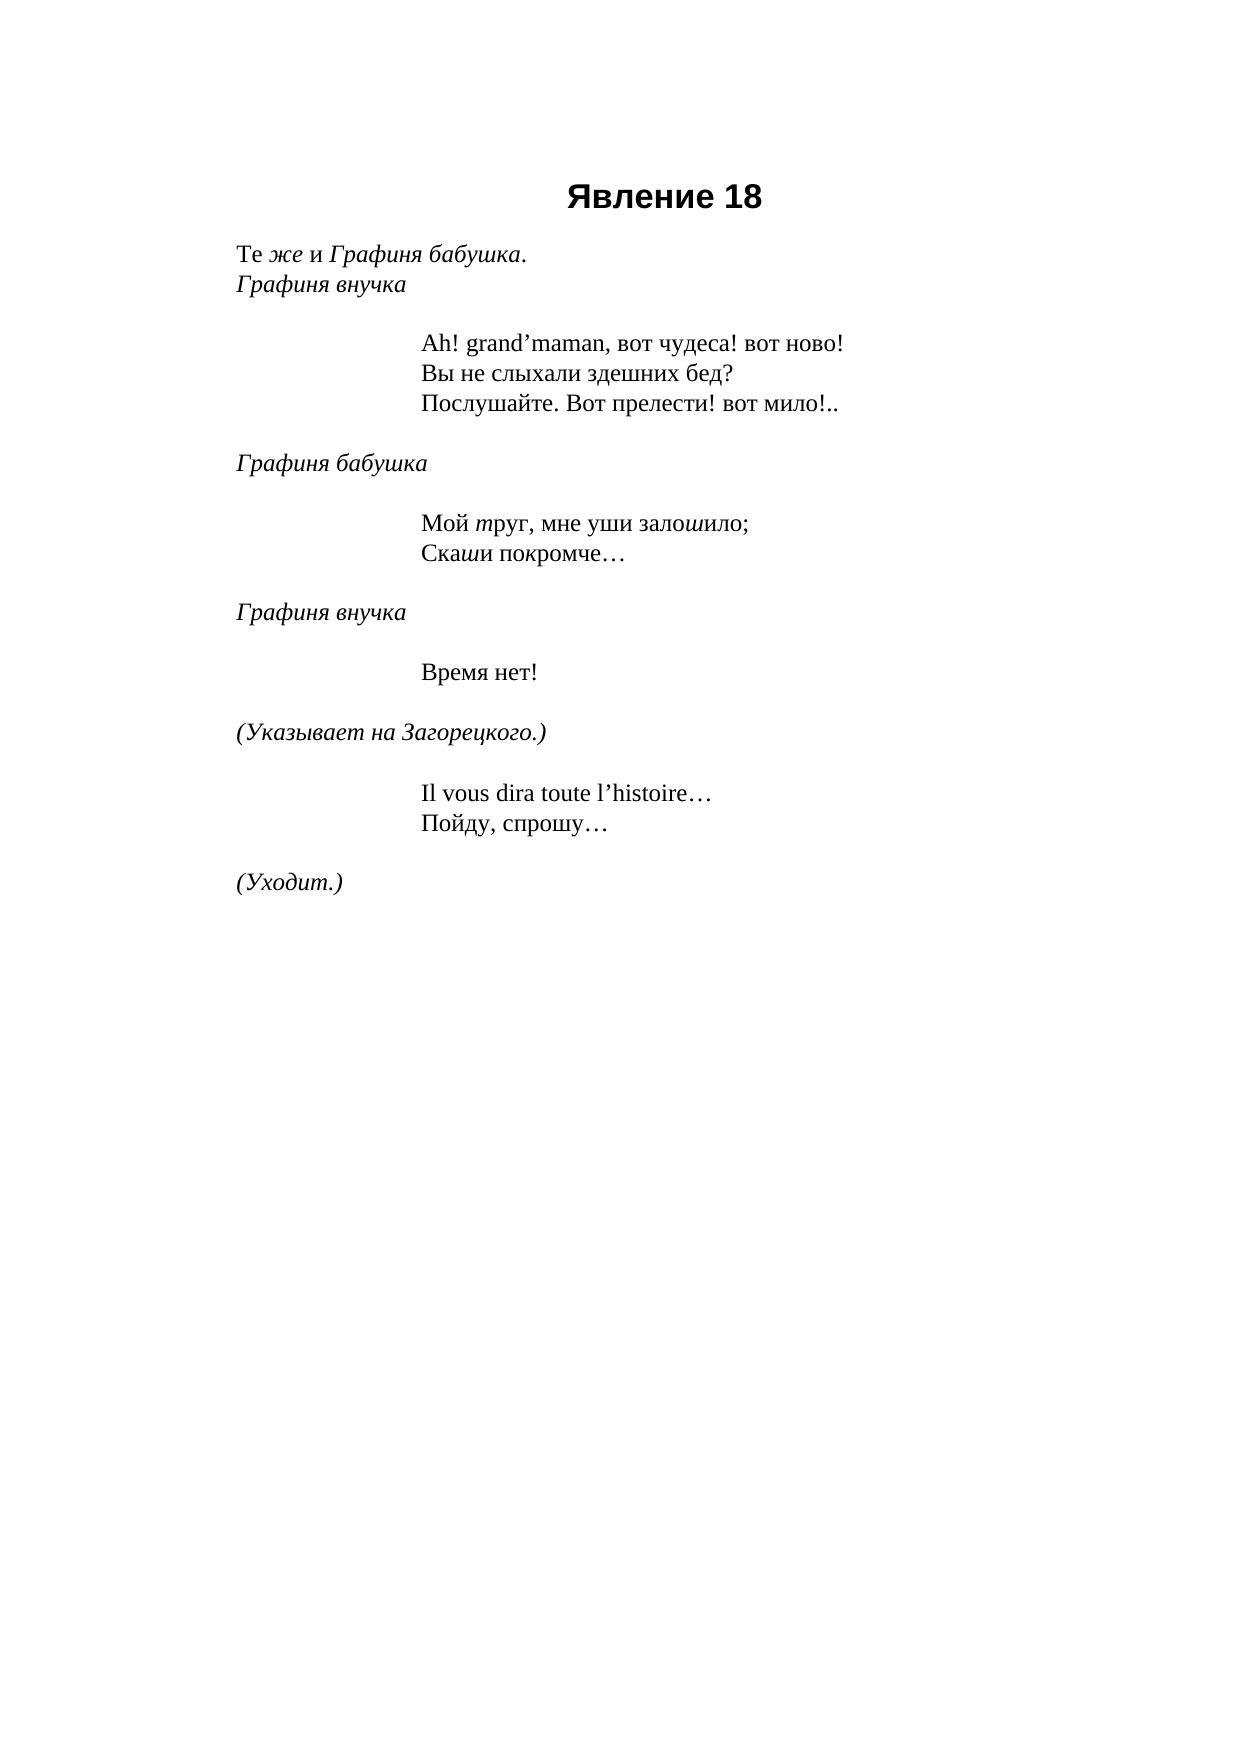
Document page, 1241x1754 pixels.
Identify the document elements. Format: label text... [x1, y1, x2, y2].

text (Уходит.) [236, 867, 1167, 896]
text Те же и Графиня бабушка. Графиня внучка [236, 239, 577, 298]
text Il vous dira toute l’histoire… Пойду, спрошу… [421, 778, 721, 836]
text Послушайте. Вот прелести! вот мило!.. [421, 388, 1167, 417]
text Ah! grand’maman, вот чудеса! вот ново! Вы не слыхали здешних бед? [421, 328, 856, 387]
text Время нет! [421, 657, 1167, 686]
text Явление 18 [252, 176, 1077, 216]
text Мой труг, мне уши залошило; Скаши покромче… [421, 508, 758, 566]
text (Указывает на Загорецкого.) [236, 717, 1167, 746]
text Графиня бабушка [236, 448, 1167, 477]
text Графиня внучка [236, 597, 1167, 626]
